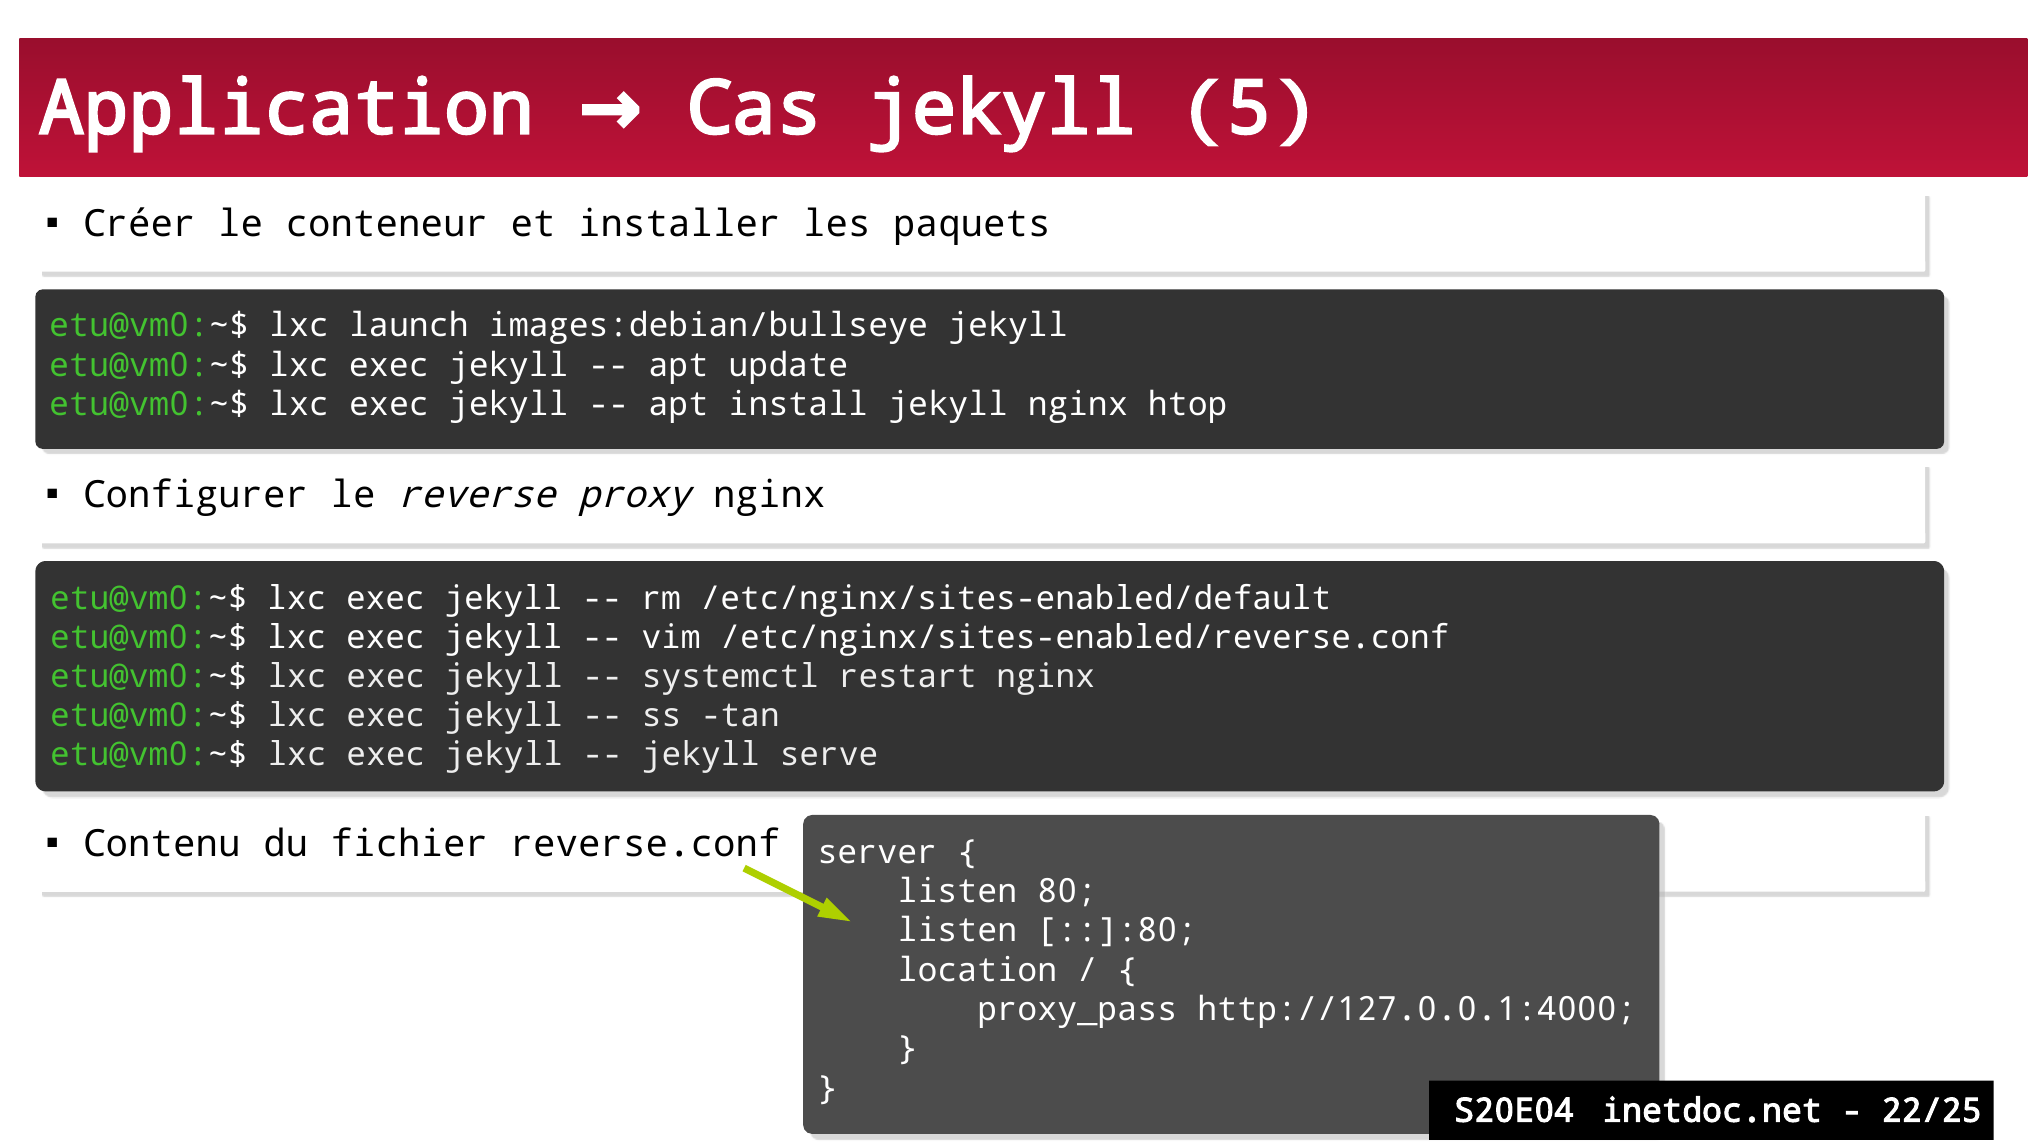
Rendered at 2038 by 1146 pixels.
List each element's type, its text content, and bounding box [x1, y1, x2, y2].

text_box server { listen 80; listen [::]:80; location / { proxy_pass http://127.0.0.1:4000; } } [803, 814, 1660, 1134]
text_box S20E04 inetdoc.net - <numéro>/25 [1429, 1080, 1994, 1140]
text_box etu@vm0:~$ lxc launch images:debian/bullseye jekyll etu@vm0:~$ lxc exec jekyll -- apt update etu@vm0:~$ lxc exec jekyll -- apt install jekyll nginx htop [35, 289, 1945, 449]
text_box Contenu du fichier reverse.conf [35, 809, 1926, 892]
text_box Créer le conteneur et installer les paquets [35, 188, 1926, 272]
text_box Configurer le reverse proxy nginx [35, 460, 1926, 544]
text_box Application → Cas jekyll (5) [19, 38, 2028, 177]
text_box etu@vm0:~$ lxc exec jekyll -- rm /etc/nginx/sites-enabled/default etu@vm0:~$ lxc exec jekyll -- vim /etc/nginx/sites-enabled/reverse.conf etu@vm0:~$ lxc exec jekyll -- systemctl restart nginx etu@vm0:~$ lxc exec jekyll -- ss -tan etu@vm0:~$ lxc exec jekyll -- jekyll serve [35, 561, 1945, 792]
